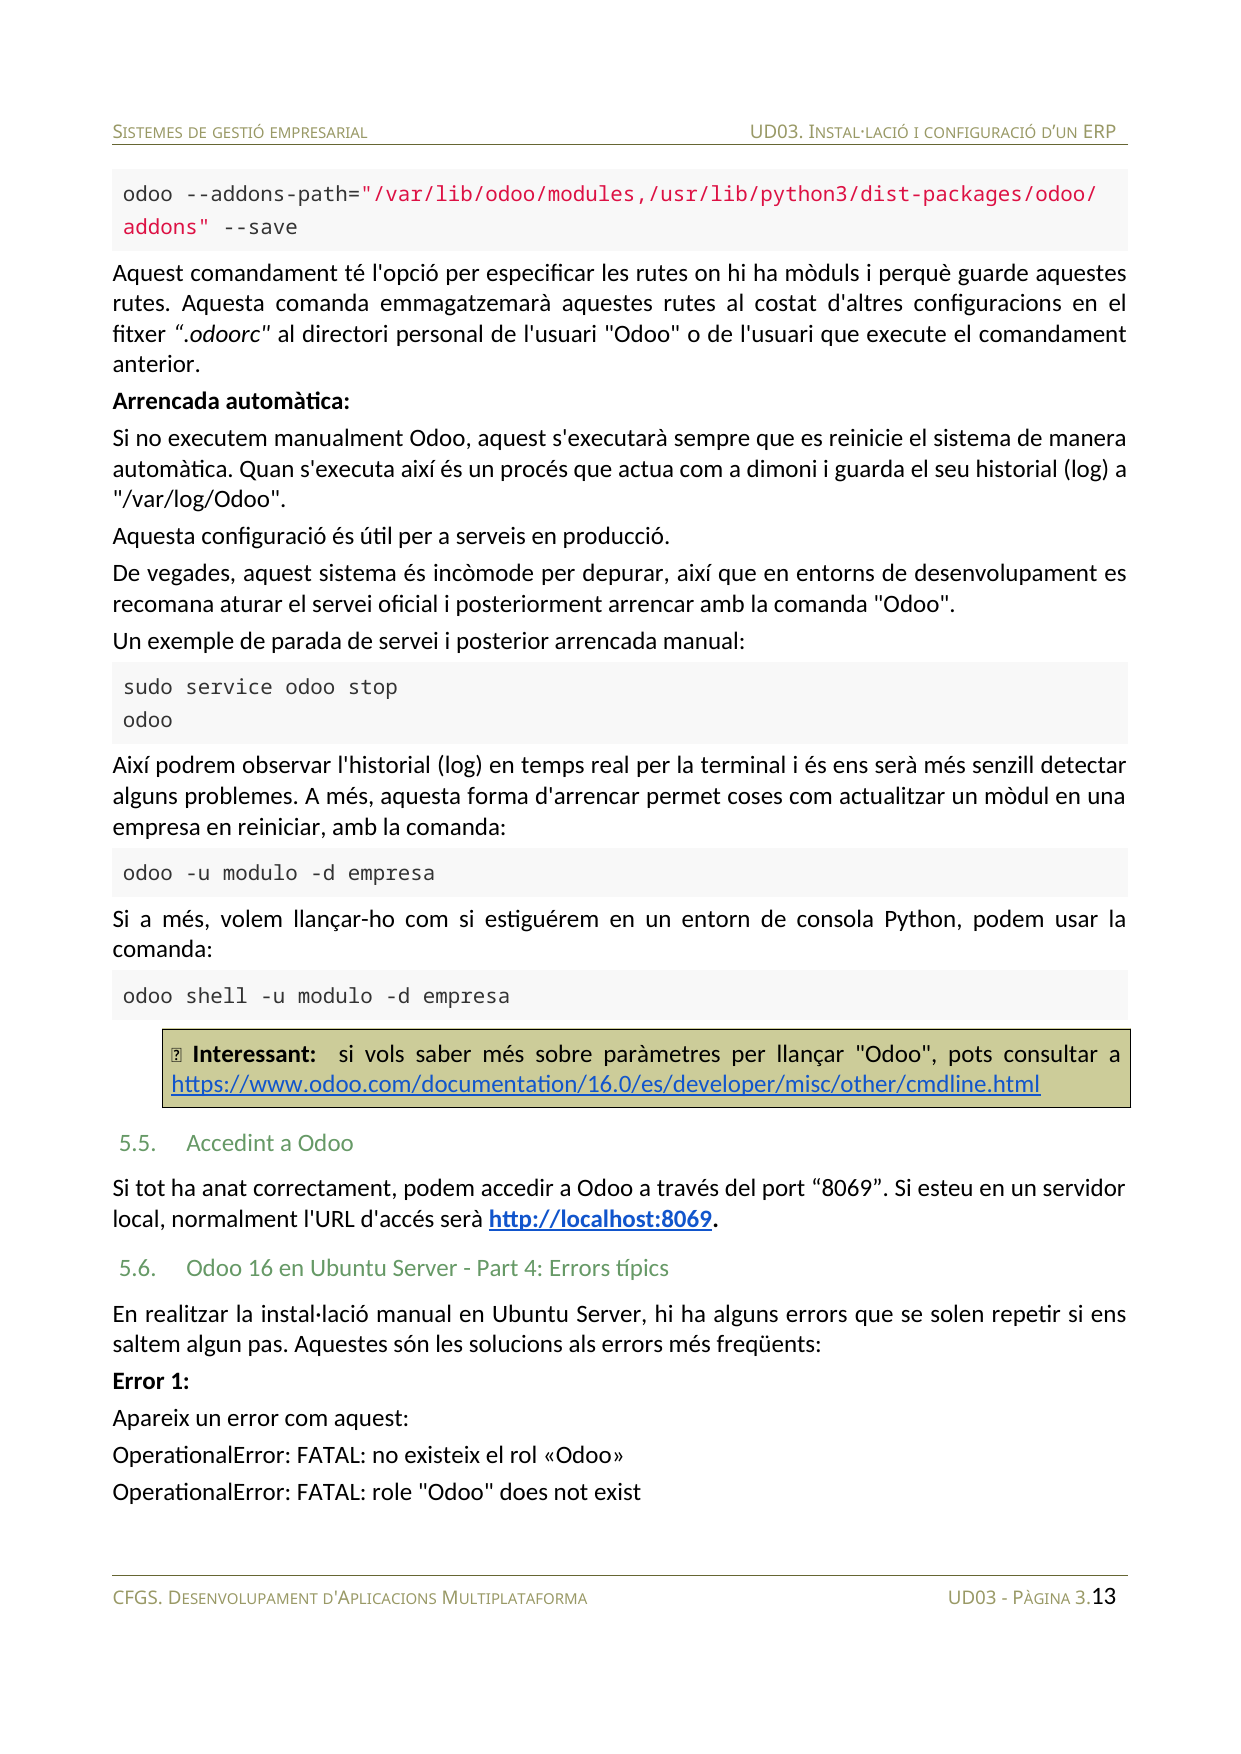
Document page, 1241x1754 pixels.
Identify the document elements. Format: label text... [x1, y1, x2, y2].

text 💬 Interessant: si vols saber més sobre paràmetres per llançar "Odoo", pots consultar a https://www.odoo.com/documentation/16.0/es/developer/misc/other/cmdline.html [163, 1030, 1130, 1107]
table_header sudo service odoo stop odoo [112, 662, 1128, 744]
table_header odoo --addons-path="/var/lib/odoo/modules,/usr/lib/python3/dist-packages/odoo/addons" --save [112, 169, 1128, 251]
text Error 1: [112, 1365, 1128, 1396]
subtitle Accedint a Odoo [156, 1127, 1128, 1158]
text Si tot ha anat correctament, podem accedir a Odoo a través del port “8069”. Si esteu en un servidor local, normalment l'URL d'accés serà http://localhost:8069. [112, 1172, 1128, 1233]
table_header odoo shell -u modulo -d empresa [112, 970, 1128, 1020]
text Arrencada automàtica: [112, 385, 1128, 416]
text Així podrem observar l'historial (log) en temps real per la terminal i és ens serà més senzill detectar alguns problemes. A més, aquesta forma d'arrencar permet coses com actualitzar un mòdul en una empresa en reiniciar, amb la comanda: [112, 750, 1128, 841]
text OperationalError: FATAL: no existeix el rol «Odoo» [112, 1439, 1128, 1470]
text OperationalError: FATAL: role "Odoo" does not exist [112, 1476, 1128, 1507]
text Si no executem manualment Odoo, aquest s'executarà sempre que es reinicie el sistema de manera automàtica. Quan s'executa així és un procés que actua com a dimoni i guarda el seu historial (log) a "/var/log/Odoo". [112, 422, 1128, 514]
text Si a més, volem llançar-ho com si estiguérem en un entorn de consola Python, podem usar la comanda: [112, 903, 1128, 964]
text De vegades, aquest sistema és incòmode per depurar, així que en entorns de desenvolupament es recomana aturar el servei oficial i posteriorment arrencar amb la comanda "Odoo". [112, 557, 1128, 618]
table_header odoo -u modulo -d empresa [112, 848, 1128, 897]
text En realitzar la instal·lació manual en Ubuntu Server, hi ha alguns errors que se solen repetir si ens saltem algun pas. Aquestes són les solucions als errors més freqüents: [112, 1298, 1128, 1359]
subtitle Odoo 16 en Ubuntu Server - Part 4: Errors típics [156, 1252, 1128, 1283]
text Un exemple de parada de servei i posterior arrencada manual: [112, 625, 1128, 655]
text Aquesta configuració és útil per a serveis en producció. [112, 520, 1128, 551]
text Apareix un error com aquest: [112, 1402, 1128, 1433]
text Aquest comandament té l'opció per especificar les rutes on hi ha mòduls i perquè guarde aquestes rutes. Aquesta comanda emmagatzemarà aquestes rutes al costat d'altres configuracions en el fitxer “.odoorc" al directori personal de l'usuari "Odoo" o de l'usuari que execute el comandament anterior. [112, 257, 1128, 379]
